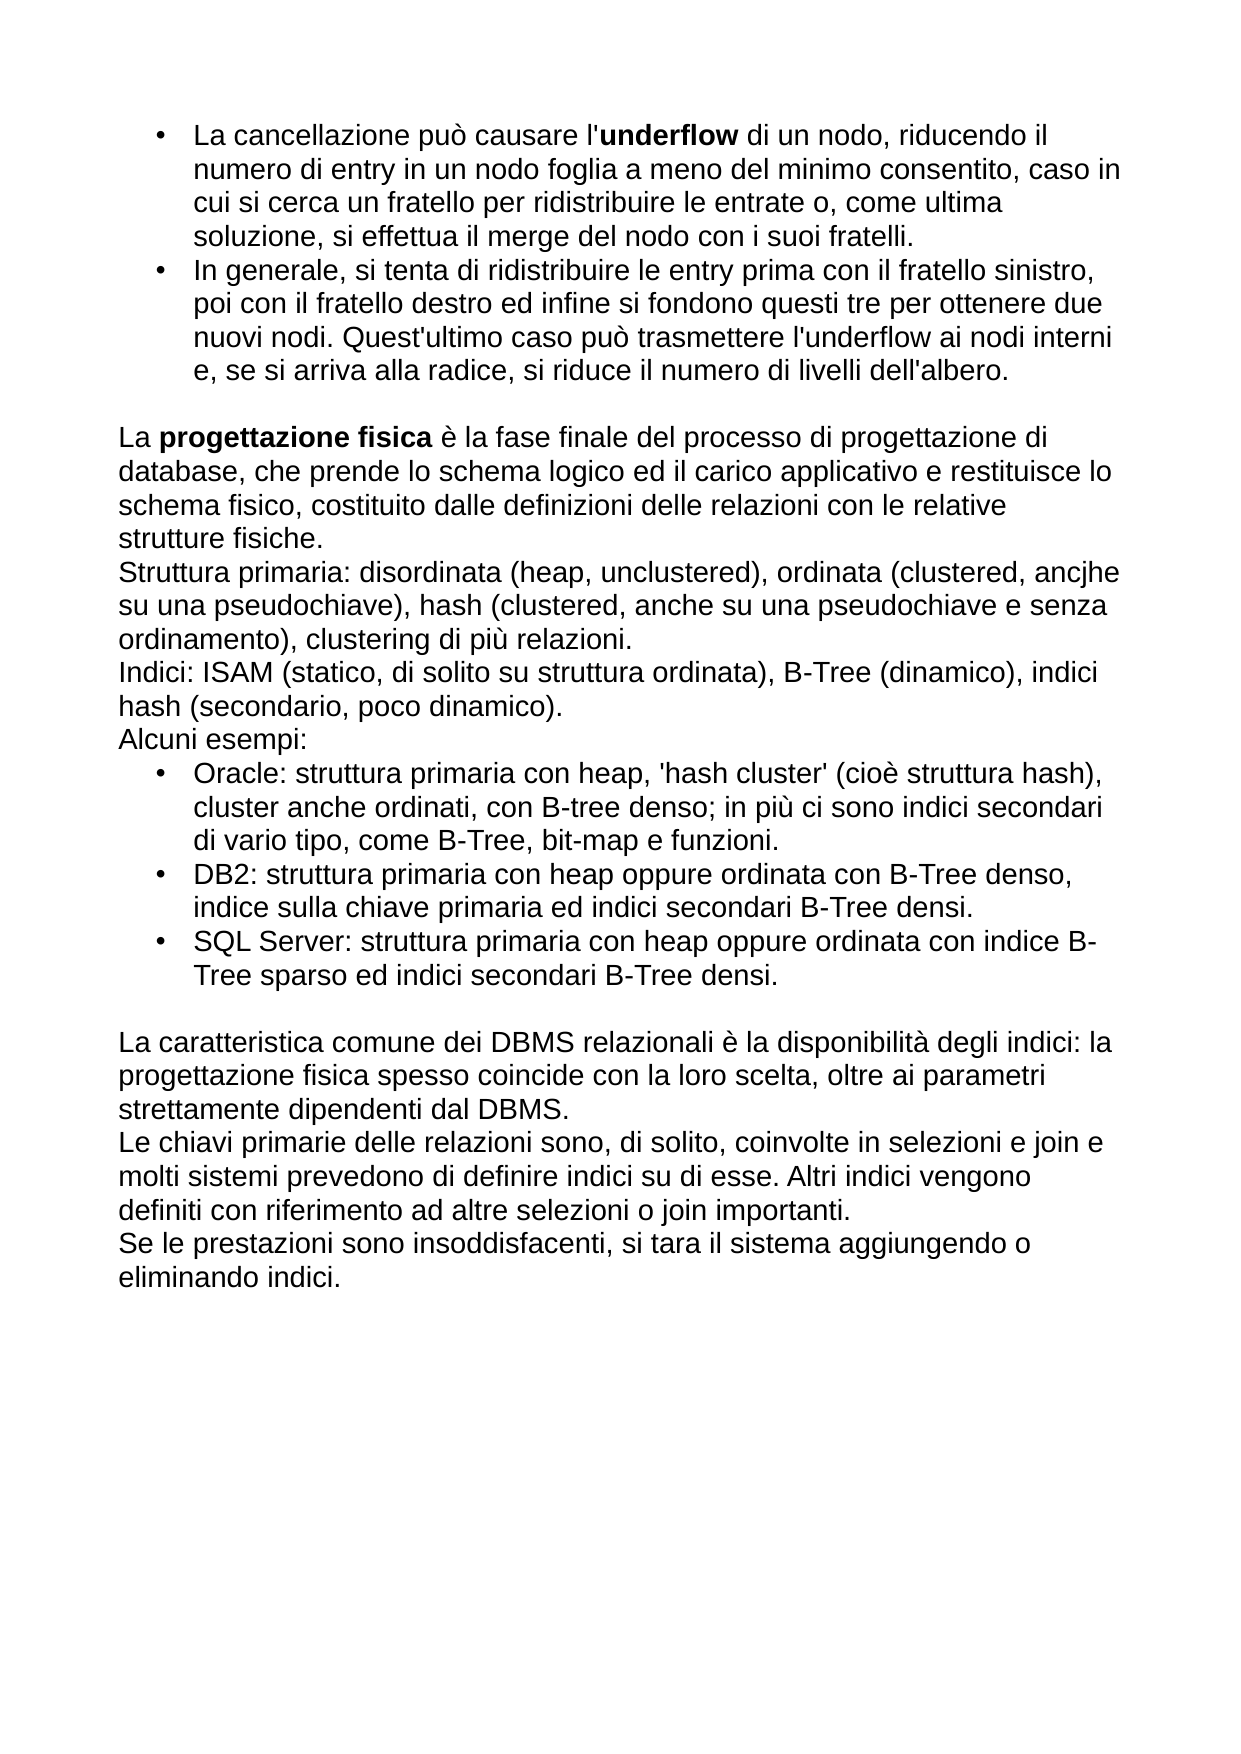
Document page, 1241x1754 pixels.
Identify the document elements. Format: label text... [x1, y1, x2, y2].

list In generale, si tenta di ridistribuire le entry prima con il fratello sinistro, poi con il fratello destro ed infine si fondono questi tre per ottenere due nuovi nodi. Quest'ultimo caso può trasmettere l'underflow ai nodi interni e, se si arriva alla radice, si riduce il numero di livelli dell'albero. [156, 252, 1122, 387]
list SQL Server: struttura primaria con heap oppure ordinata con indice B-Tree sparso ed indici secondari B-Tree densi. [156, 924, 1122, 991]
text Struttura primaria: disordinata (heap, unclustered), ordinata (clustered, ancjhe su una pseudochiave), hash (clustered, anche su una pseudochiave e senza ordinamento), clustering di più relazioni. [118, 554, 1122, 655]
list DB2: struttura primaria con heap oppure ordinata con B-Tree denso, indice sulla chiave primaria ed indici secondari B-Tree densi. [156, 857, 1122, 924]
text Alcuni esempi: [118, 722, 1122, 756]
text La progettazione fisica è la fase finale del processo di progettazione di database, che prende lo schema logico ed il carico applicativo e restituisce lo schema fisico, costituito dalle definizioni delle relazioni con le relative strutture fisiche. [118, 420, 1122, 554]
list Oracle: struttura primaria con heap, 'hash cluster' (cioè struttura hash), cluster anche ordinati, con B-tree denso; in più ci sono indici secondari di vario tipo, come B-Tree, bit-map e funzioni. [156, 756, 1122, 857]
text La caratteristica comune dei DBMS relazionali è la disponibilità degli indici: la progettazione fisica spesso coincide con la loro scelta, oltre ai parametri strettamente dipendenti dal DBMS. [118, 1025, 1122, 1125]
list La cancellazione può causare l'underflow di un nodo, riducendo il numero di entry in un nodo foglia a meno del minimo consentito, caso in cui si cerca un fratello per ridistribuire le entrate o, come ultima soluzione, si effettua il merge del nodo con i suoi fratelli. [156, 118, 1122, 252]
text Se le prestazioni sono insoddisfacenti, si tara il sistema aggiungendo o eliminando indici. [118, 1226, 1122, 1293]
text Le chiavi primarie delle relazioni sono, di solito, coinvolte in selezioni e join e molti sistemi prevedono di definire indici su di esse. Altri indici vengono definiti con riferimento ad altre selezioni o join importanti. [118, 1125, 1122, 1226]
text Indici: ISAM (statico, di solito su struttura ordinata), B-Tree (dinamico), indici hash (secondario, poco dinamico). [118, 655, 1122, 722]
